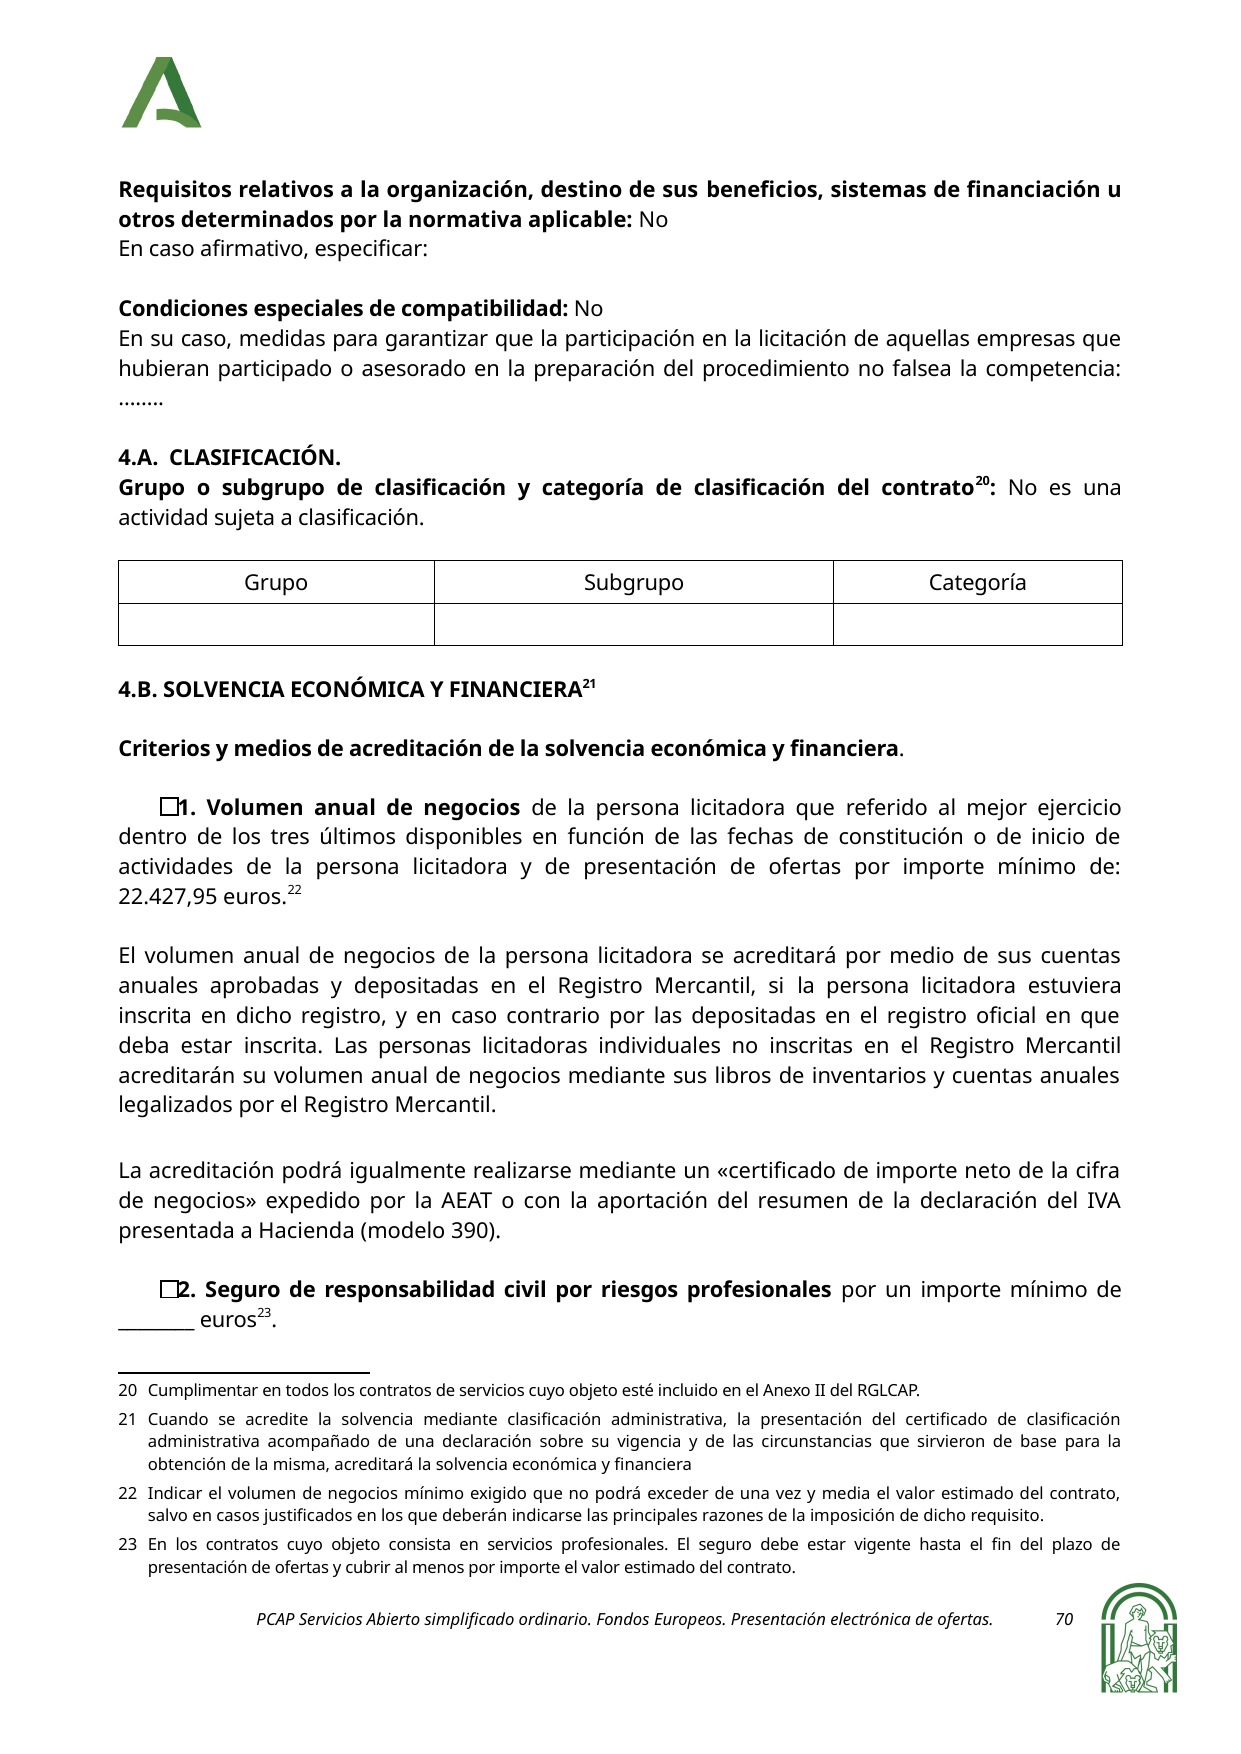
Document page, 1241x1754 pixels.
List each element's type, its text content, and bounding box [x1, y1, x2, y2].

text Condiciones especiales de compatibilidad: No [118, 293, 1122, 323]
text Cuando se acredite la solvencia mediante clasificación administrativa, la presentación del certificado de clasificación administrativa acompañado de una declaración sobre su vigencia y de las circunstancias que sirvieron de base para la obtención de la misma, acreditará la solvencia económica y financiera [118, 1407, 1122, 1475]
text El volumen anual de negocios de la persona licitadora se acreditará por medio de sus cuentas anuales aprobadas y depositadas en el Registro Mercantil, si la persona licitadora estuviera inscrita en dicho registro, y en caso contrario por las depositadas en el registro oficial en que deba estar inscrita. Las personas licitadoras individuales no inscritas en el Registro Mercantil acreditarán su volumen anual de negocios mediante sus libros de inventarios y cuentas anuales legalizados por el Registro Mercantil. [118, 941, 1122, 1119]
text Grupo o subgrupo de clasificación y categoría de clasificación del contrato: No es una actividad sujeta a clasificación. [118, 472, 1122, 531]
text 2. Seguro de responsabilidad civil por riesgos profesionales por un importe mínimo de ________ euros. [118, 1274, 1122, 1334]
table_header Categoría [834, 561, 1122, 602]
table_header Grupo [119, 561, 434, 602]
text Cumplimentar en todos los contratos de servicios cuyo objeto esté incluido en el Anexo II del RGLCAP. [118, 1379, 1122, 1401]
picture [1100, 1582, 1178, 1694]
picture [117, 52, 206, 132]
text En su caso, medidas para garantizar que la participación en la licitación de aquellas empresas que hubieran participado o asesorado en la preparación del procedimiento no falsea la competencia: …….. [118, 323, 1122, 412]
table_header Subgrupo [435, 561, 833, 602]
text Criterios y medios de acreditación de la solvencia económica y financiera. [118, 733, 1122, 763]
text Requisitos relativos a la organización, destino de sus beneficios, sistemas de financiación u otros determinados por la normativa aplicable: No [118, 174, 1122, 233]
table_cell [834, 604, 1122, 645]
table_cell [435, 604, 833, 645]
text En los contratos cuyo objeto consista en servicios profesionales. El seguro debe estar vigente hasta el fin del plazo de presentación de ofertas y cubrir al menos por importe el valor estimado del contrato. [118, 1533, 1122, 1578]
text En caso afirmativo, especificar: [118, 233, 1122, 263]
text La acreditación podrá igualmente realizarse mediante un «certificado de importe neto de la cifra de negocios» expedido por la AEAT o con la aportación del resumen de la declaración del IVA presentada a Hacienda (modelo 390). [118, 1155, 1122, 1244]
text Indicar el volumen de negocios mínimo exigido que no podrá exceder de una vez y media el valor estimado del contrato, salvo en casos justificados en los que deberán indicarse las principales razones de la imposición de dicho requisito. [118, 1481, 1122, 1527]
text 4.A. CLASIFICACIÓN. [118, 442, 1122, 472]
text 1. Volumen anual de negocios de la persona licitadora que referido al mejor ejercicio dentro de los tres últimos disponibles en función de las fechas de constitución o de inicio de actividades de la persona licitadora y de presentación de ofertas por importe mínimo de: 22.427,95 euros. [118, 792, 1122, 911]
text 4.B. SOLVENCIA ECONÓMICA Y FINANCIERA [118, 674, 1122, 704]
table_cell [119, 604, 434, 645]
